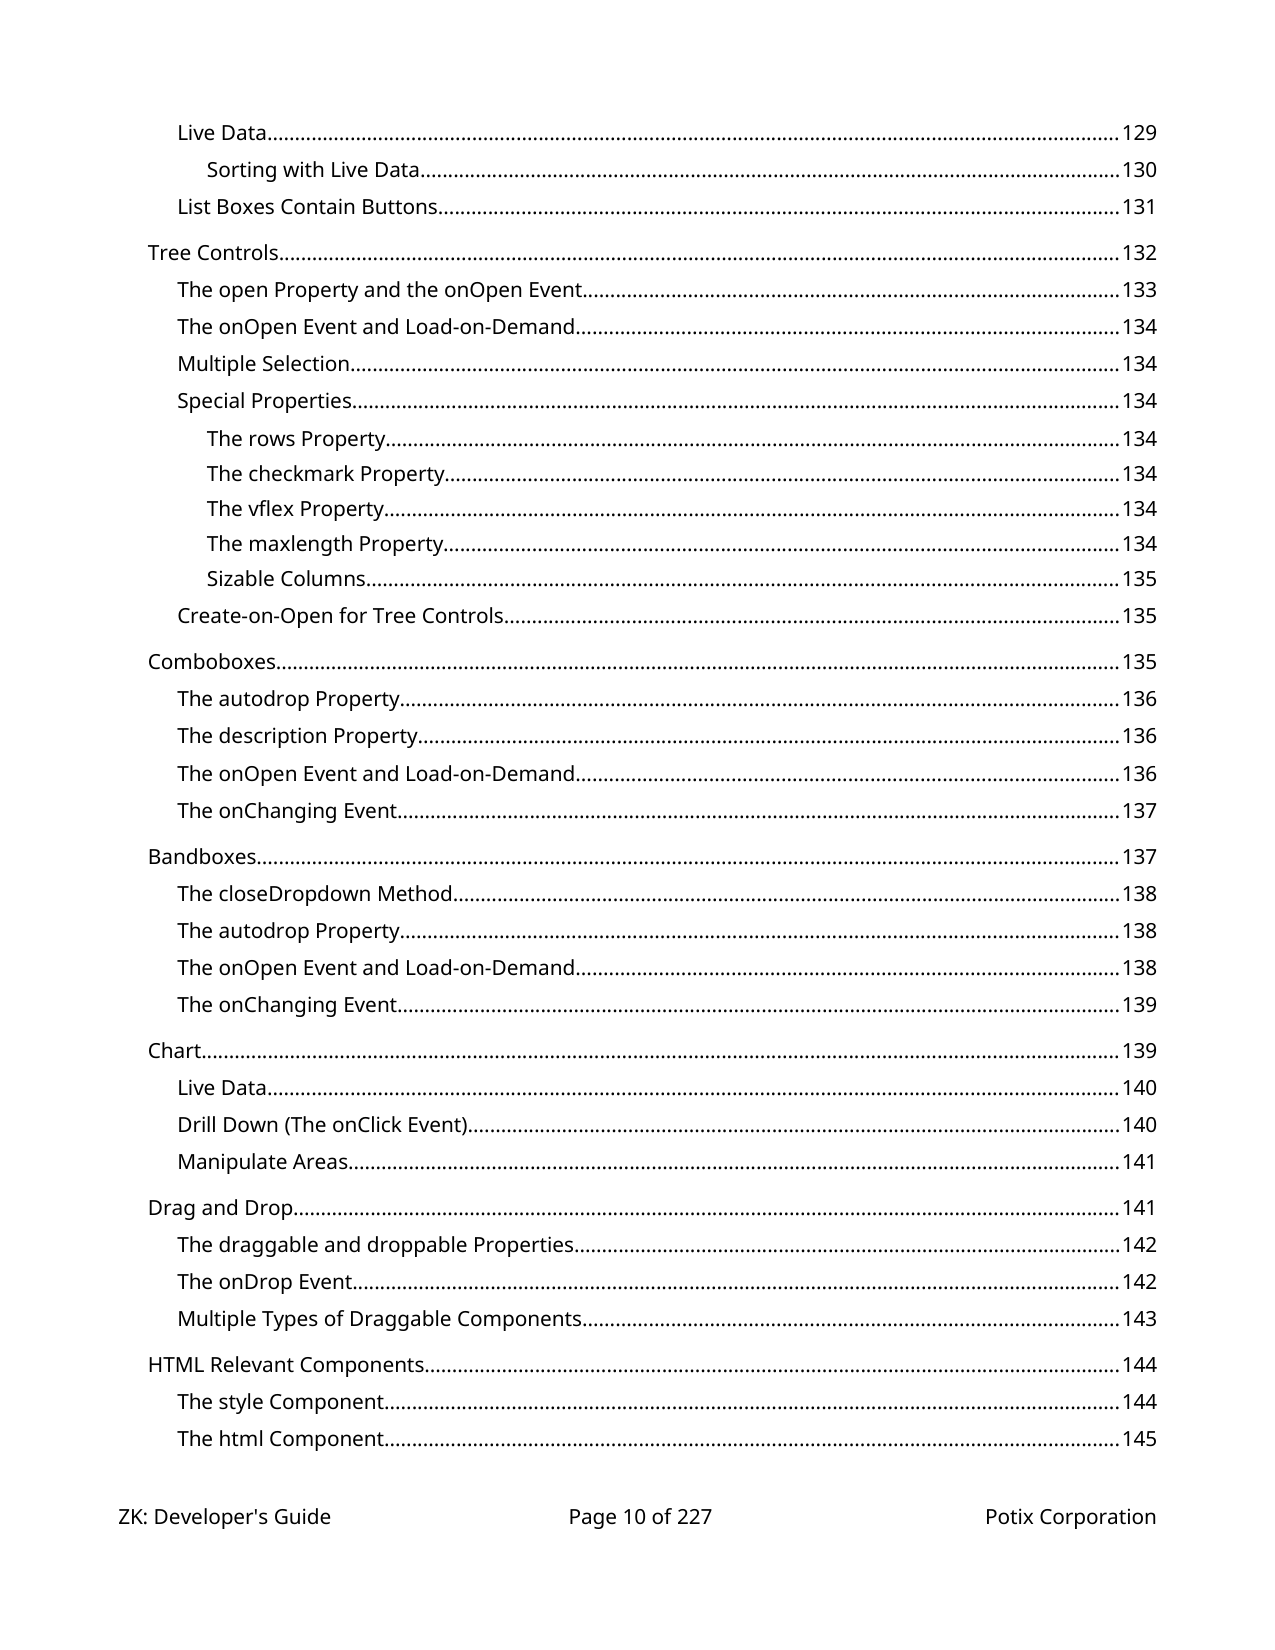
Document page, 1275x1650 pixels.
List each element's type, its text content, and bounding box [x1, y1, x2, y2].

text Sorting with Live Data 130 [207, 155, 1157, 183]
text Chart 139 [148, 1036, 1157, 1064]
text The closeDropdown Method 138 [177, 879, 1157, 907]
text The html Component 145 [177, 1424, 1157, 1453]
text Live Data 140 [177, 1073, 1157, 1101]
text The rows Property 134 [207, 424, 1157, 452]
text The style Component 144 [177, 1387, 1157, 1416]
text List Boxes Contain Buttons 131 [177, 192, 1157, 221]
text The open Property and the onOpen Event 133 [177, 275, 1157, 303]
text Drill Down (The onClick Event) 140 [177, 1110, 1157, 1138]
text Multiple Selection 134 [177, 349, 1157, 378]
text HTML Relevant Components 144 [148, 1350, 1157, 1379]
text The onChanging Event 139 [177, 990, 1157, 1018]
text Live Data 129 [177, 118, 1157, 146]
text The onOpen Event and Load-on-Demand 134 [177, 312, 1157, 341]
text The autodrop Property 138 [177, 916, 1157, 944]
text Manipulate Areas 141 [177, 1147, 1157, 1176]
text Tree Controls 132 [148, 238, 1157, 266]
text Bandboxes 137 [148, 842, 1157, 870]
text The autodrop Property 136 [177, 684, 1157, 713]
text The description Property 136 [177, 722, 1157, 750]
text Drag and Drop 141 [148, 1193, 1157, 1221]
text The vflex Property 134 [207, 494, 1157, 522]
text The maxlength Property 134 [207, 529, 1157, 557]
text Multiple Types of Draggable Components 143 [177, 1304, 1157, 1333]
text The onOpen Event and Load-on-Demand 136 [177, 759, 1157, 787]
text The draggable and droppable Properties 142 [177, 1230, 1157, 1258]
text Sizable Columns 135 [207, 564, 1157, 593]
text Create-on-Open for Tree Controls 135 [177, 602, 1157, 630]
text The onOpen Event and Load-on-Demand 138 [177, 953, 1157, 981]
text Comboboxes 135 [148, 647, 1157, 676]
text The onDrop Event 142 [177, 1267, 1157, 1296]
text Special Properties 134 [177, 387, 1157, 415]
text The checkmark Property 134 [207, 459, 1157, 487]
text The onChanging Event 137 [177, 796, 1157, 824]
